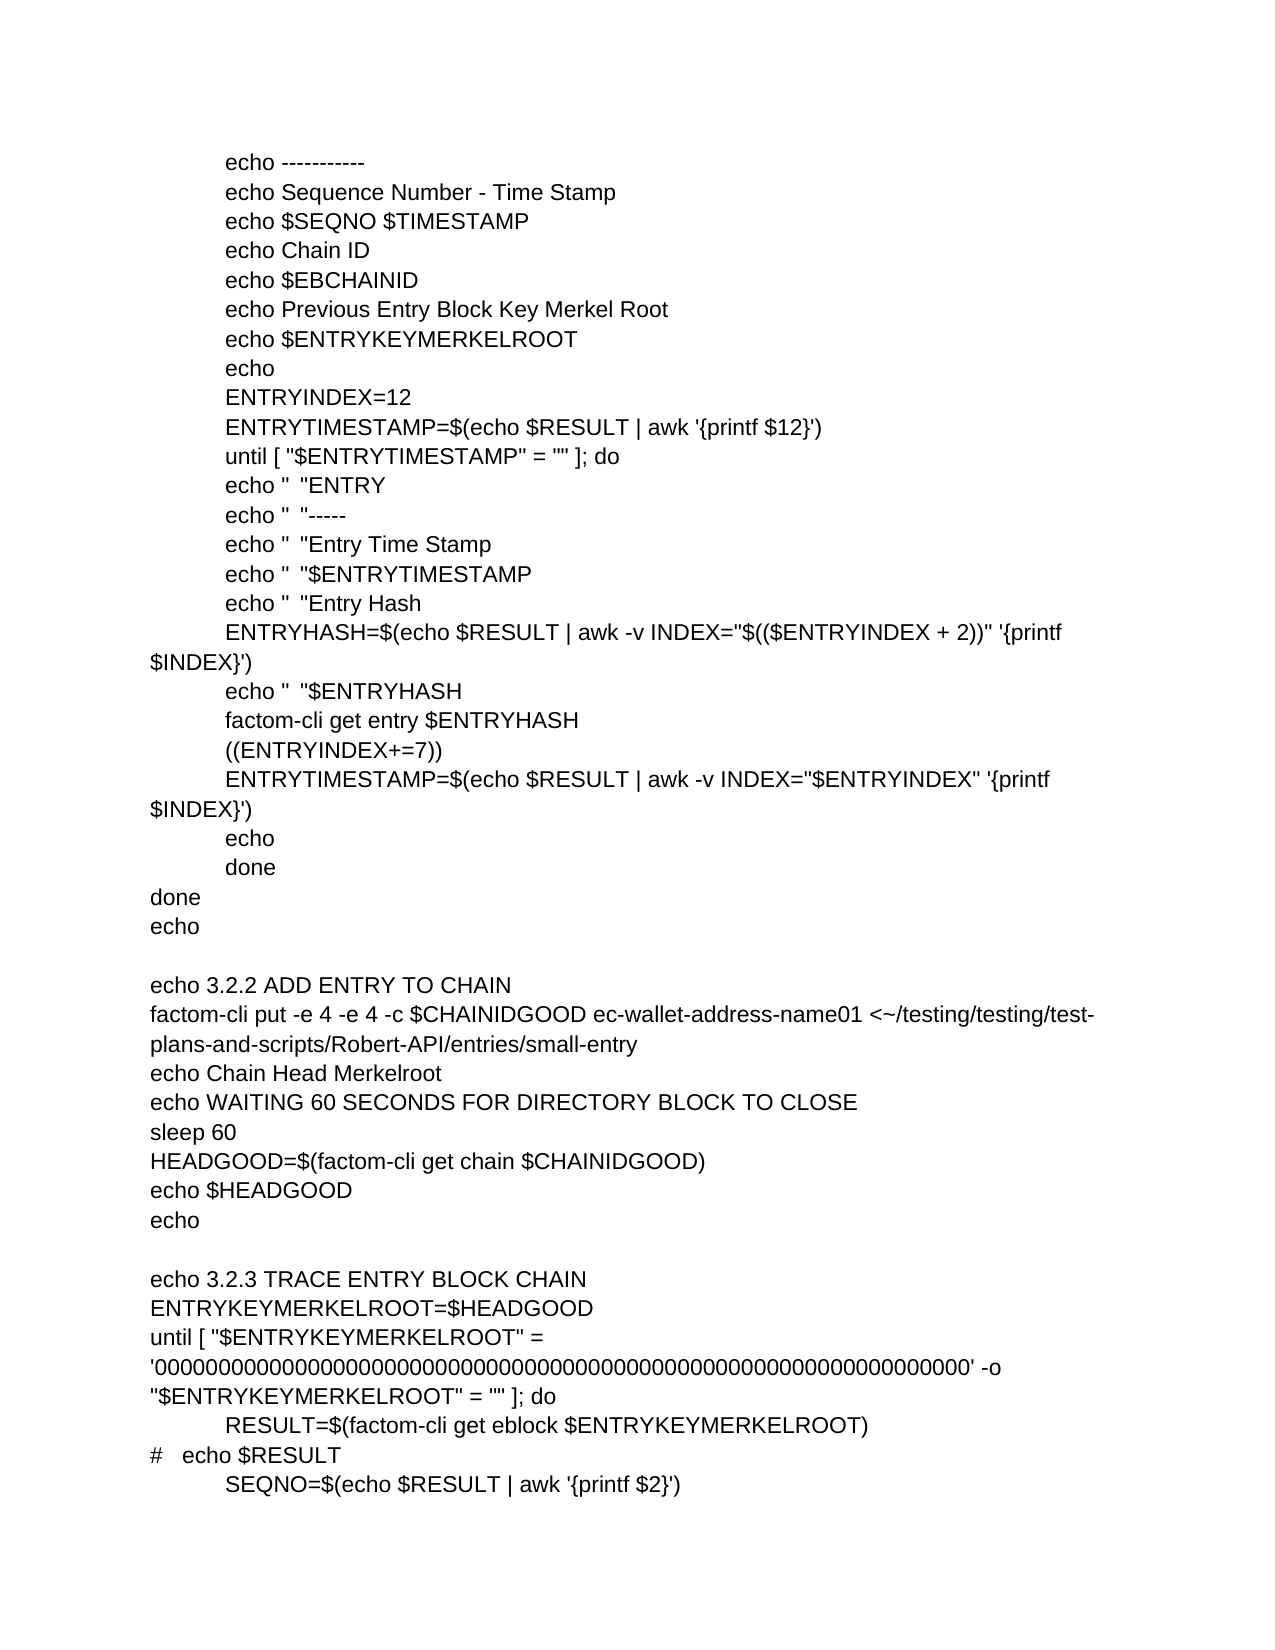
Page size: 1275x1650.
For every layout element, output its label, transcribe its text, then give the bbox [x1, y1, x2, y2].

text echo " "----- [150, 502, 1125, 528]
text SEQNO=$(echo $RESULT | awk '{printf $2}') [150, 1472, 1125, 1497]
text echo " "$ENTRYHASH [150, 679, 1125, 704]
text ENTRYKEYMERKELROOT=$HEADGOOD [150, 1296, 1125, 1321]
text ENTRYINDEX=12 [150, 385, 1125, 411]
text echo [150, 914, 1125, 939]
text ENTRYTIMESTAMP=$(echo $RESULT | awk -v INDEX="$ENTRYINDEX" '{printf $INDEX}') [150, 767, 1125, 822]
text echo " "Entry Time Stamp [150, 532, 1125, 557]
text echo " "Entry Hash [150, 591, 1125, 616]
text done [150, 855, 1125, 881]
text echo " "ENTRY [150, 473, 1125, 499]
text # echo $RESULT [150, 1442, 1125, 1468]
text factom-cli put -e 4 -e 4 -c $CHAINIDGOOD ec-wallet-address-name01 <~/testing/testing/test-plans-and-scripts/Robert-API/entries/small-entry [150, 1002, 1125, 1057]
text echo 3.2.2 ADD ENTRY TO CHAIN [150, 972, 1125, 998]
text echo WAITING 60 SECONDS FOR DIRECTORY BLOCK TO CLOSE [150, 1090, 1125, 1116]
text echo [150, 1207, 1125, 1233]
text ENTRYTIMESTAMP=$(echo $RESULT | awk '{printf $12}') [150, 414, 1125, 440]
text echo " "$ENTRYTIMESTAMP [150, 561, 1125, 587]
text done [150, 884, 1125, 910]
text until [ "$ENTRYKEYMERKELROOT" = '0000000000000000000000000000000000000000000000000000000000000000' -o "$ENTRYKEYMERKELROOT" = "" ]; do [150, 1325, 1125, 1409]
text echo ----------- [150, 150, 1125, 176]
text echo Chain ID [150, 238, 1125, 264]
text echo Sequence Number - Time Stamp [150, 179, 1125, 205]
text until [ "$ENTRYTIMESTAMP" = "" ]; do [150, 444, 1125, 469]
text echo 3.2.3 TRACE ENTRY BLOCK CHAIN [150, 1266, 1125, 1292]
text echo [150, 826, 1125, 851]
text echo Chain Head Merkelroot [150, 1061, 1125, 1086]
text HEADGOOD=$(factom-cli get chain $CHAINIDGOOD) [150, 1149, 1125, 1174]
text echo $ENTRYKEYMERKELROOT [150, 326, 1125, 352]
text ENTRYHASH=$(echo $RESULT | awk -v INDEX="$(($ENTRYINDEX + 2))" '{printf $INDEX}') [150, 620, 1125, 675]
text ((ENTRYINDEX+=7)) [150, 737, 1125, 763]
text echo Previous Entry Block Key Merkel Root [150, 297, 1125, 322]
text echo $EBCHAINID [150, 267, 1125, 293]
text echo [150, 356, 1125, 381]
text sleep 60 [150, 1119, 1125, 1145]
text echo $HEADGOOD [150, 1178, 1125, 1204]
text echo $SEQNO $TIMESTAMP [150, 209, 1125, 234]
text factom-cli get entry $ENTRYHASH [150, 708, 1125, 734]
text RESULT=$(factom-cli get eblock $ENTRYKEYMERKELROOT) [150, 1413, 1125, 1439]
